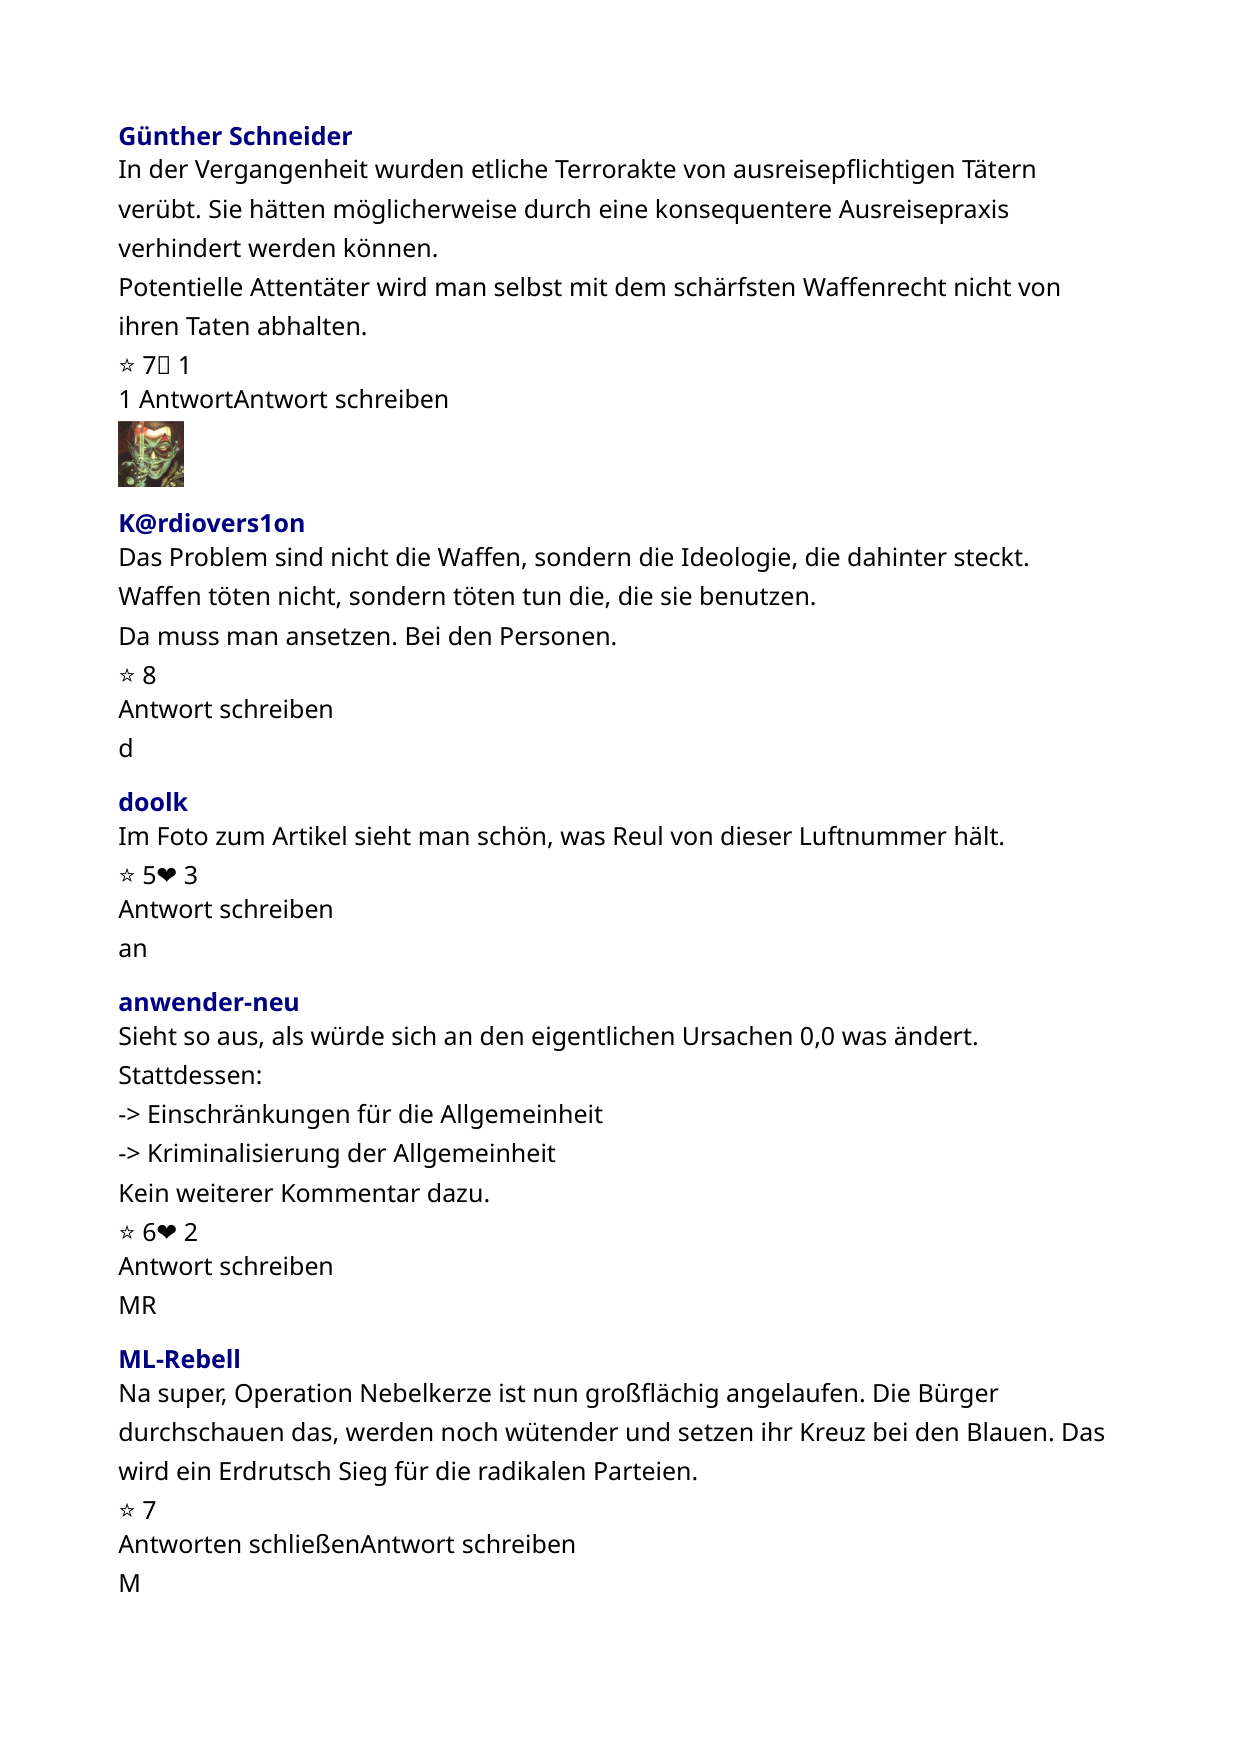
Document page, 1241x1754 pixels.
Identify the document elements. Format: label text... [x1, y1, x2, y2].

subtitle anwender-neu [118, 984, 1122, 1018]
text d [118, 731, 1122, 764]
subtitle ML-Rebell [118, 1341, 1122, 1375]
text Waffen töten nicht, sondern töten tun die, die sie benutzen. [118, 579, 1122, 613]
text Antworten schließenAntwort schreiben [118, 1527, 1122, 1561]
text Im Foto zum Artikel sieht man schön, was Reul von dieser Luftnummer hält. [118, 818, 1122, 852]
text ⭐️ 7🤨 1 [118, 348, 1122, 382]
subtitle doolk [118, 784, 1122, 818]
text ⭐️ 8 [118, 657, 1122, 691]
text Antwort schreiben [118, 691, 1122, 725]
subtitle K@rdiovers1on [118, 506, 1122, 540]
text M [118, 1566, 1122, 1600]
text Antwort schreiben [118, 892, 1122, 926]
text -> Kriminalisierung der Allgemeinheit [118, 1136, 1122, 1170]
text ⭐️ 6❤️ 2 [118, 1214, 1122, 1248]
text Kein weiterer Kommentar dazu. [118, 1175, 1122, 1209]
text ⭐️ 7 [118, 1493, 1122, 1527]
text 1 AntwortAntwort schreiben [118, 382, 1122, 416]
subtitle Günther Schneider [118, 118, 1122, 152]
text Da muss man ansetzen. Bei den Personen. [118, 618, 1122, 652]
text Sieht so aus, als würde sich an den eigentlichen Ursachen 0,0 was ändert. [118, 1018, 1122, 1053]
text MR [118, 1288, 1122, 1322]
text an [118, 931, 1122, 965]
text Antwort schreiben [118, 1248, 1122, 1282]
text Na super, Operation Nebelkerze ist nun großflächig angelaufen. Die Bürger durchschauen das, werden noch wütender und setzen ihr Kreuz bei den Blauen. Das wird ein Erdrutsch Sieg für die radikalen Parteien. [118, 1375, 1122, 1488]
text Das Problem sind nicht die Waffen, sondern die Ideologie, die dahinter steckt. [118, 540, 1122, 574]
text Potentielle Attentäter wird man selbst mit dem schärfsten Waffenrecht nicht von ihren Taten abhalten. [118, 270, 1122, 343]
text In der Vergangenheit wurden etliche Terrorakte von ausreisepflichtigen Tätern verübt. Sie hätten möglicherweise durch eine konsequentere Ausreisepraxis verhindert werden können. [118, 152, 1122, 264]
text ⭐️ 5❤️ 3 [118, 857, 1122, 892]
text Stattdessen: [118, 1058, 1122, 1092]
text -> Einschränkungen für die Allgemeinheit [118, 1097, 1122, 1131]
picture [118, 421, 184, 487]
